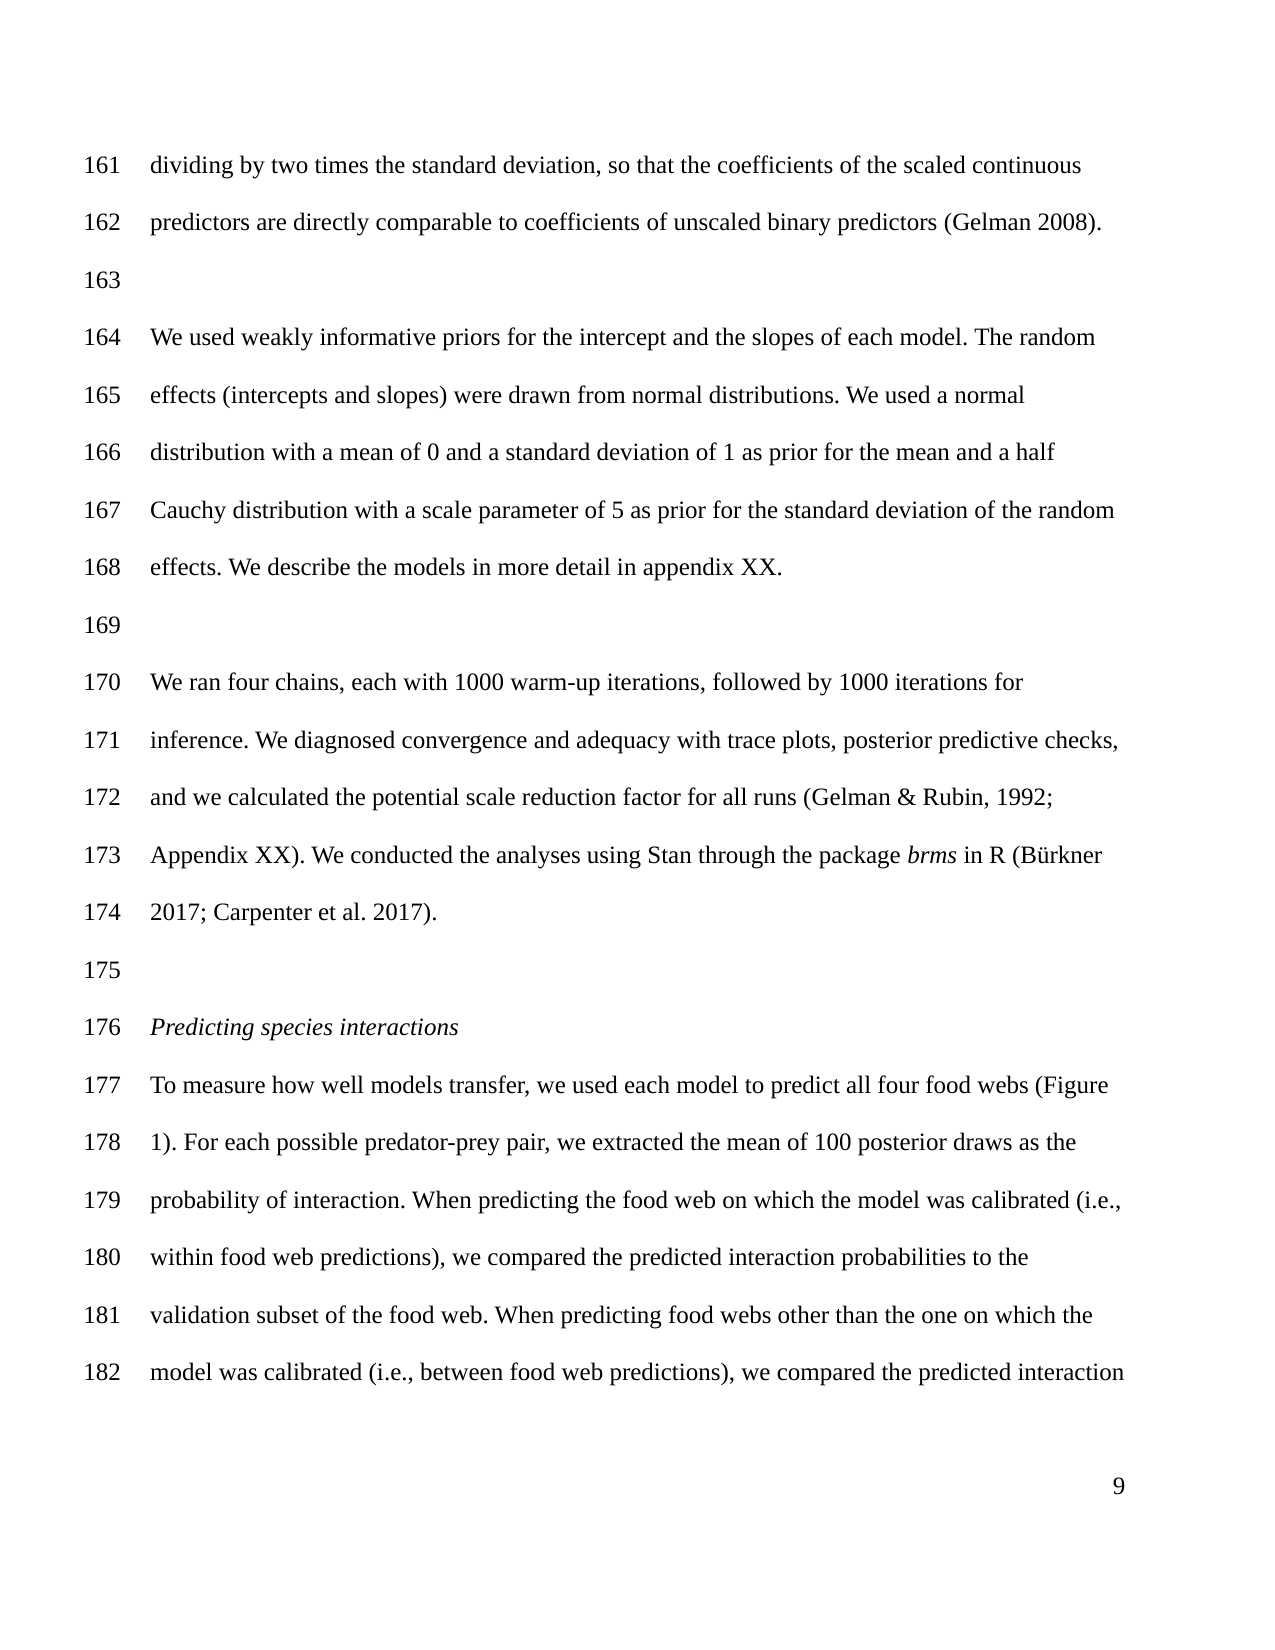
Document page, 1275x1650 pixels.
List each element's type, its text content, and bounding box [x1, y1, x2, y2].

text To measure how well models transfer, we used each model to predict all four food webs (Figure 1). For each possible predator-prey pair, we extracted the mean of 100 posterior draws as the probability of interaction. When predicting the food web on which the model was calibrated (i.e., within food web predictions), we compared the predicted interaction probabilities to the validation subset of the food web. When predicting food webs other than the one on which the model was calibrated (i.e., between food web predictions), we compared the predicted interaction [150, 1070, 1125, 1386]
text We used weakly informative priors for the intercept and the slopes of each model. The random effects (intercepts and slopes) were drawn from normal distributions. We used a normal distribution with a mean of 0 and a standard deviation of 1 as prior for the mean and a half Cauchy distribution with a scale parameter of 5 as prior for the standard deviation of the random effects. We describe the models in more detail in appendix XX. [150, 322, 1125, 581]
text dividing by two times the standard deviation, so that the coefficients of the scaled continuous predictors are directly comparable to coefficients of unscaled binary predictors (Gelman 2008). [150, 150, 1125, 236]
text Predicting species interactions [150, 1012, 1125, 1041]
text We ran four chains, each with 1000 warm-up iterations, followed by 1000 iterations for inference. We diagnosed convergence and adequacy with trace plots, posterior predictive checks, and we calculated the potential scale reduction factor for all runs (Gelman & Rubin, 1992; Appendix XX). We conducted the analyses using Stan through the package brms in R (Bürkner 2017; Carpenter et al. 2017). [150, 667, 1125, 926]
